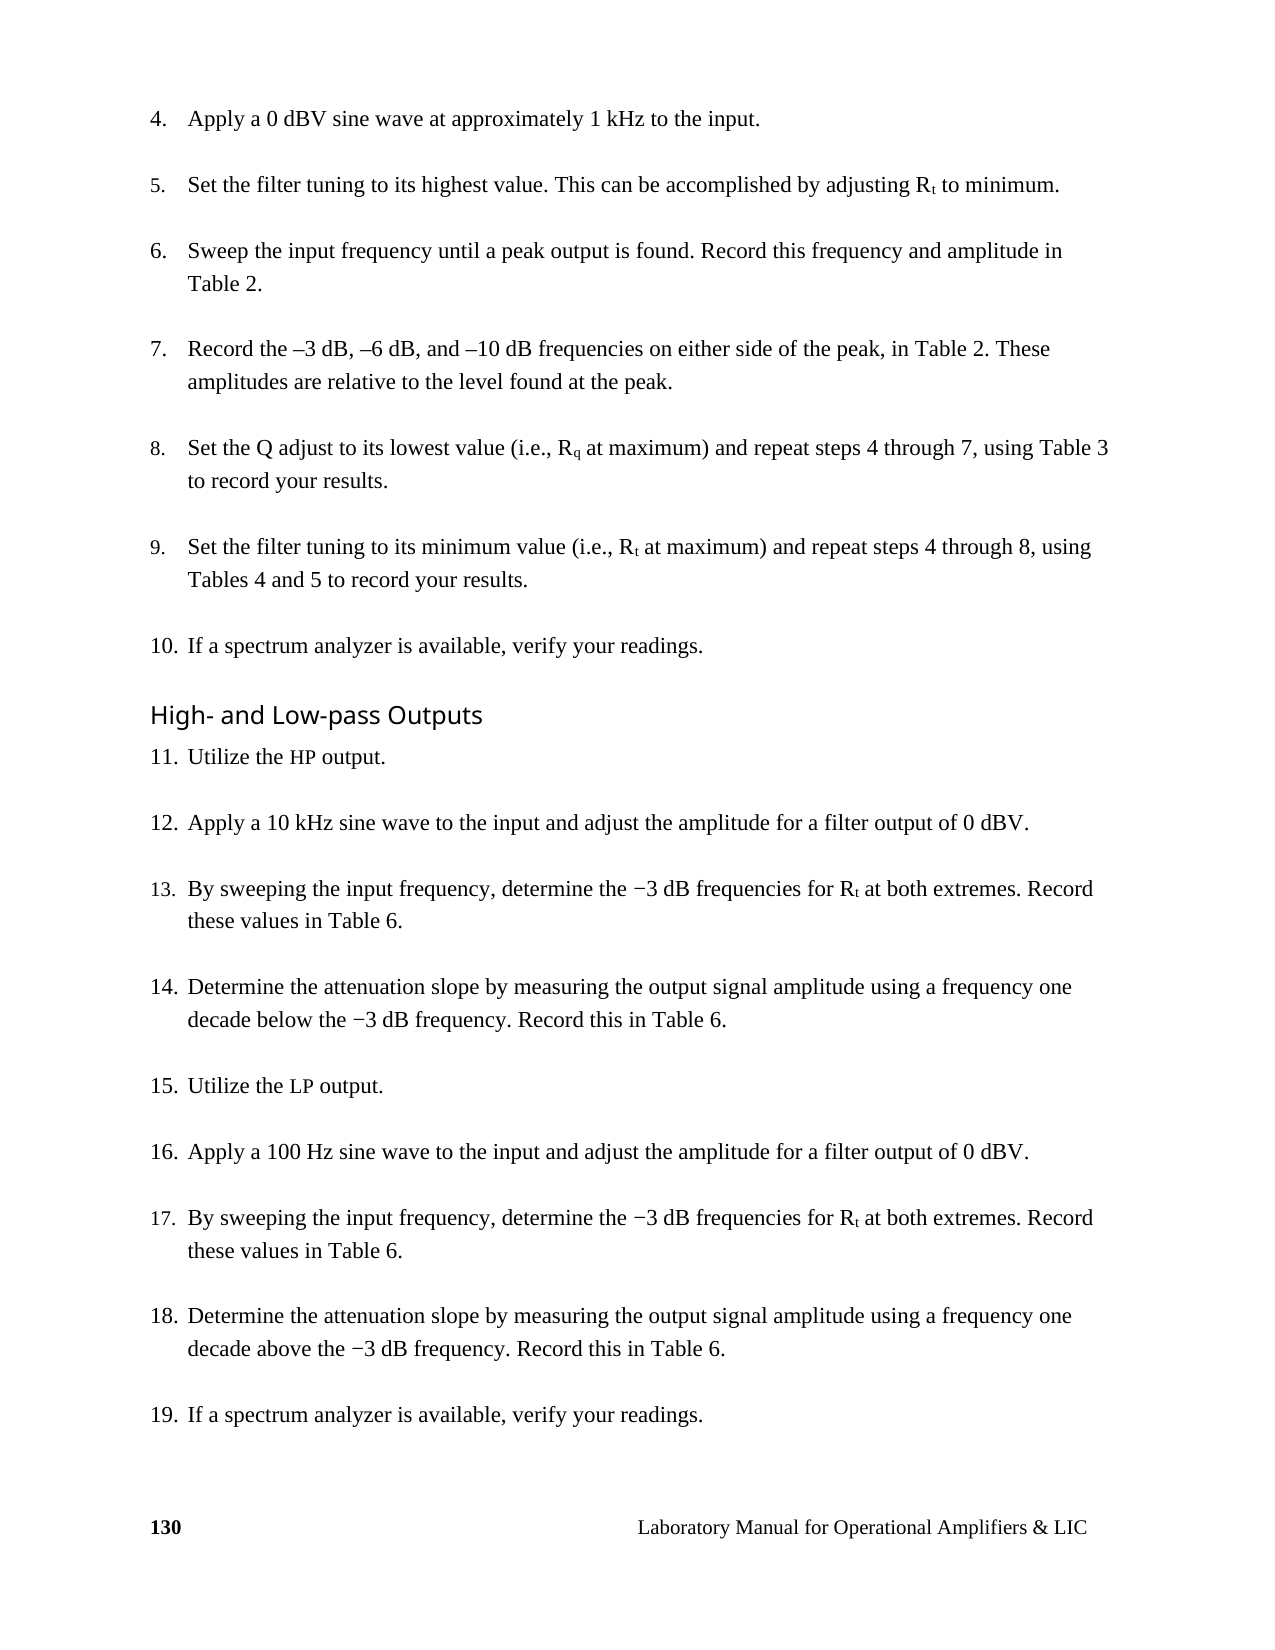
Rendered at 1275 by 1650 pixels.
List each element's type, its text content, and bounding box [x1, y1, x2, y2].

list By sweeping the input frequency, determine the −3 dB frequencies for Rt at both extremes. Record these values in Table 6. [150, 1204, 1125, 1263]
list If a spectrum analyzer is available, verify your readings. [150, 632, 1125, 658]
subtitle High- and Low-pass Outputs [150, 697, 1125, 732]
list Set the filter tuning to its highest value. This can be accomplished by adjusting Rt to minimum. [150, 171, 1125, 197]
list Apply a 10 kHz sine wave to the input and adjust the amplitude for a filter output of 0 dBV. [150, 809, 1125, 835]
list Sweep the input frequency until a peak output is found. Record this frequency and amplitude in Table 2. [150, 237, 1125, 296]
list Set the filter tuning to its minimum value (i.e., Rt at maximum) and repeat steps 4 through 8, using Tables 4 and 5 to record your results. [150, 533, 1125, 592]
list Apply a 100 Hz sine wave to the input and adjust the amplitude for a filter output of 0 dBV. [150, 1138, 1125, 1164]
list Record the –3 dB, –6 dB, and –10 dB frequencies on either side of the peak, in Table 2. These amplitudes are relative to the level found at the peak. [150, 335, 1125, 395]
list Utilize the HP output. [150, 743, 1125, 769]
list Determine the attenuation slope by measuring the output signal amplitude using a frequency one decade above the −3 dB frequency. Record this in Table 6. [150, 1303, 1125, 1362]
list Set the Q adjust to its lowest value (i.e., Rq at maximum) and repeat steps 4 through 7, using Table 3 to record your results. [150, 434, 1125, 493]
list Utilize the LP output. [150, 1072, 1125, 1098]
list Apply a 0 dBV sine wave at approximately 1 kHz to the input. [150, 105, 1125, 131]
list If a spectrum analyzer is available, verify your readings. [150, 1401, 1125, 1428]
list By sweeping the input frequency, determine the −3 dB frequencies for Rt at both extremes. Record these values in Table 6. [150, 875, 1125, 934]
list Determine the attenuation slope by measuring the output signal amplitude using a frequency one decade below the −3 dB frequency. Record this in Table 6. [150, 973, 1125, 1033]
